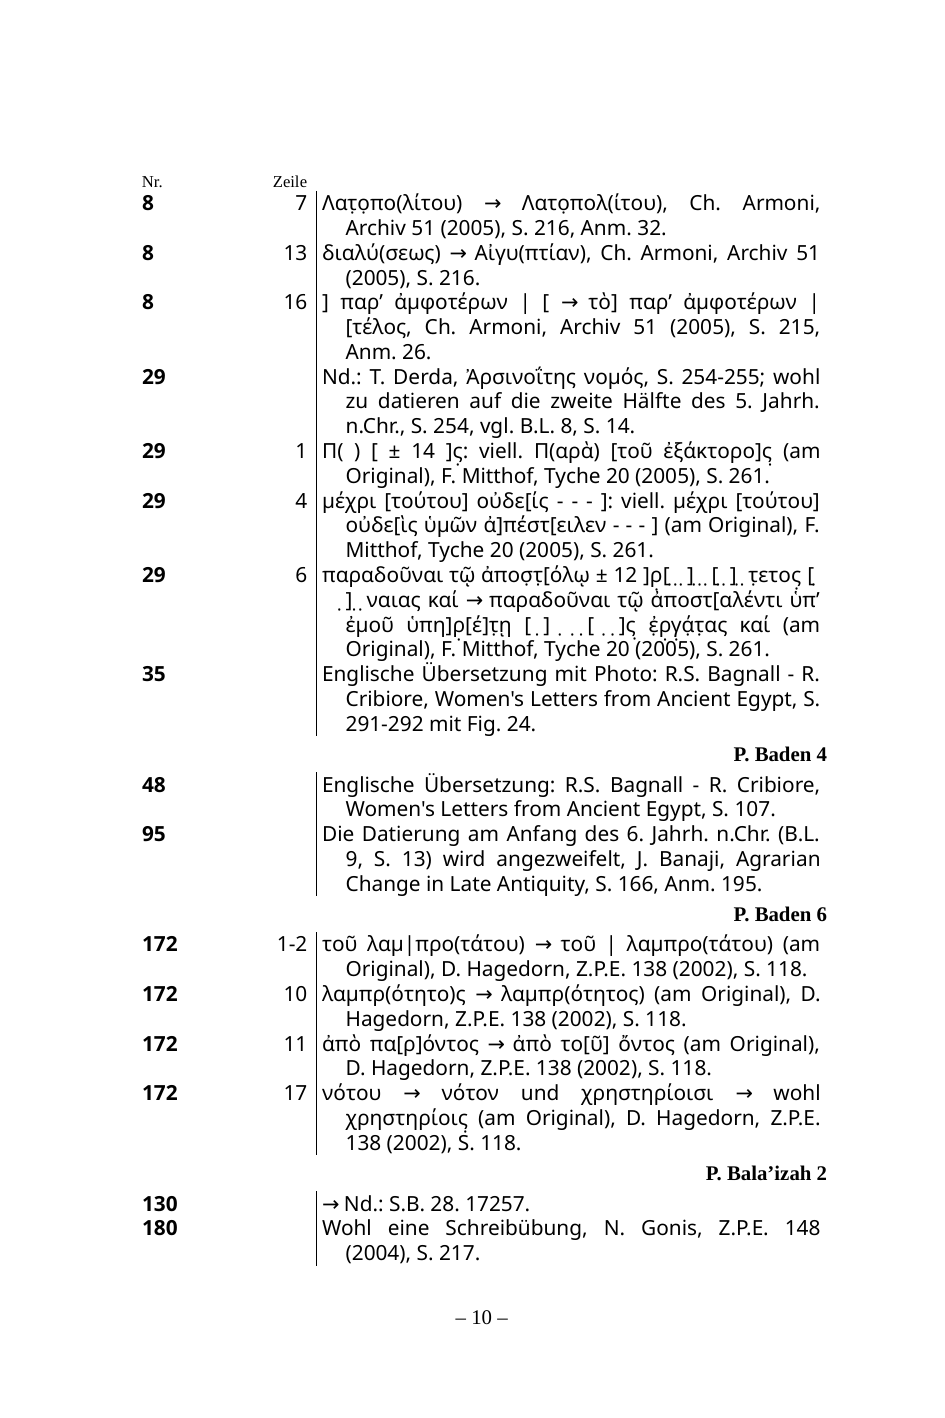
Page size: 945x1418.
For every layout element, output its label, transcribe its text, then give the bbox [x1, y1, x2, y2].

table_cell 6 [224, 563, 316, 662]
subtitle P. Bala’izah 2 [136, 1161, 827, 1185]
table_cell 172 [136, 1081, 224, 1155]
table_cell 13 [224, 240, 316, 290]
table_cell 16 [224, 290, 316, 364]
table_cell [224, 364, 316, 439]
table_cell 11 [224, 1031, 316, 1081]
table_cell 10 [224, 982, 316, 1031]
table_cell 29 [136, 439, 224, 488]
table_cell Die Datierung am Anfang des 6. Jahrh. n.Chr. (B.L. 9, S. 13) wird angezweifelt, J. Banaji, Agrarian Change in Late Antiquity, S. 166, Anm. 195. [317, 822, 827, 896]
table_cell 172 [136, 1031, 224, 1081]
table_cell Π( ) [ ± 14 ]ς̣: viell. Π(αρὰ) [τοῦ ἐξάκτορο]ς̣ (am Original), F. Mitthof, Tyche 20 (2005), S. 261. [317, 439, 827, 488]
table_header 1-2 [224, 932, 316, 982]
table_cell 35 [136, 662, 224, 736]
subtitle P. Baden 6 [136, 902, 827, 926]
table_cell λαμπρ(ότητο)ς → λαμπρ(ότητος) (am Original), D. Hagedorn, Z.P.E. 138 (2002), S. 118. [317, 982, 827, 1031]
table_cell 7 [224, 191, 316, 240]
table_cell 8 [136, 240, 224, 290]
table_cell 29 [136, 563, 224, 662]
table_cell 180 [136, 1216, 224, 1266]
table_cell μέχρι [τούτου] οὐδε[ίς - - - ]: viell. μέχρι [τούτου] οὐδε[ὶς ὑμῶν ἀ]πέστ[ειλεν - - - ] (am Original), F. Mitthof, Tyche 20 (2005), S. 261. [317, 488, 827, 563]
table_cell 1 [224, 439, 316, 488]
table_cell 8 [136, 191, 224, 240]
table_cell διαλύ(σεως) → Αἰγυ(πτίαν), Ch. Armoni, Archiv 51 (2005), S. 216. [317, 240, 827, 290]
table_cell 172 [136, 982, 224, 1031]
subtitle P. Baden 4 [136, 742, 827, 766]
table_cell Wohl eine Schreibübung, N. Gonis, Z.P.E. 148 (2004), S. 217. [317, 1216, 827, 1266]
table_header τοῦ λαμ|προ(τάτου) → τοῦ | λαμπρο(τάτου) (am Original), D. Hagedorn, Z.P.E. 138 (2002), S. 118. [317, 932, 827, 982]
table_cell 8 [136, 290, 224, 364]
table_header [224, 1191, 316, 1216]
table_header → Nd.: S.B. 28. 17257. [317, 1191, 827, 1216]
table_cell Nd.: T. Derda, Ἀρσινοΐτης νομός, S. 254-255; wohl zu datieren auf die zweite Hälfte des 5. Jahrh. n.Chr., S. 254, vgl. B.L. 8, S. 14. [317, 364, 827, 439]
table_cell παραδοῦναι τῷ ἀποσ̣τ̣[όλῳ ± 12 ]ρ̣[ ̣ ̣ ̣] ̣ ̣ ̣[ ̣ ̣] ̣ ̣τ̣ετος̣ [ ̣ ̣] ̣ ̣ναιας καί → παραδοῦναι τῷ ἀποστ[αλέντι ὑπ’ ἐμοῦ ὑπη]ρ̣[έ]τ̣ῃ [ ̣] ̣ ̣ ̣[ ̣ ̣]ς̣ ἐ̣ρ̣γ̣ά̣τ̣ας καί (am Original), F. Mitthof, Tyche 20 (2005), S. 261. [317, 563, 827, 662]
table_header 130 [136, 1191, 224, 1216]
table_header Englische Übersetzung: R.S. Bagnall - R. Cribiore, Women's Letters from Ancient Egypt, S. 107. [317, 772, 827, 822]
table_header 172 [136, 932, 224, 982]
table_cell ἀπὸ πα[ρ]όντος → ἀπὸ το[ῦ] ὄντος (am Original), D. Hagedorn, Z.P.E. 138 (2002), S. 118. [317, 1031, 827, 1081]
table_cell νότου → νότον und χρηστηρίοισι → wohl χρηστηρίοις̣ (am Original), D. Hagedorn, Z.P.E. 138 (2002), S. 118. [317, 1081, 827, 1155]
table_cell 95 [136, 822, 224, 896]
table_cell [224, 1216, 316, 1266]
table_cell 29 [136, 364, 224, 439]
table_cell [224, 822, 316, 896]
table_header [224, 772, 316, 822]
table_cell Λατ̣ο̣πο(λίτου) → Λατο̣πολ(ίτου), Ch. Armoni, Archiv 51 (2005), S. 216, Anm. 32. [317, 191, 827, 240]
table_cell 4 [224, 488, 316, 563]
table_cell [224, 662, 316, 736]
table_header 48 [136, 772, 224, 822]
table_cell ] παρ’ ἀμφοτέρων | [ → τὸ] παρ’ ἀμφοτέρων | [τέλος, Ch. Armoni, Archiv 51 (2005), S. 215, Anm. 26. [317, 290, 827, 364]
table_cell 29 [136, 488, 224, 563]
table_cell Englische Übersetzung mit Photo: R.S. Bagnall - R. Cribiore, Women's Letters from Ancient Egypt, S. 291-292 mit Fig. 24. [317, 662, 827, 736]
table_cell 17 [224, 1081, 316, 1155]
